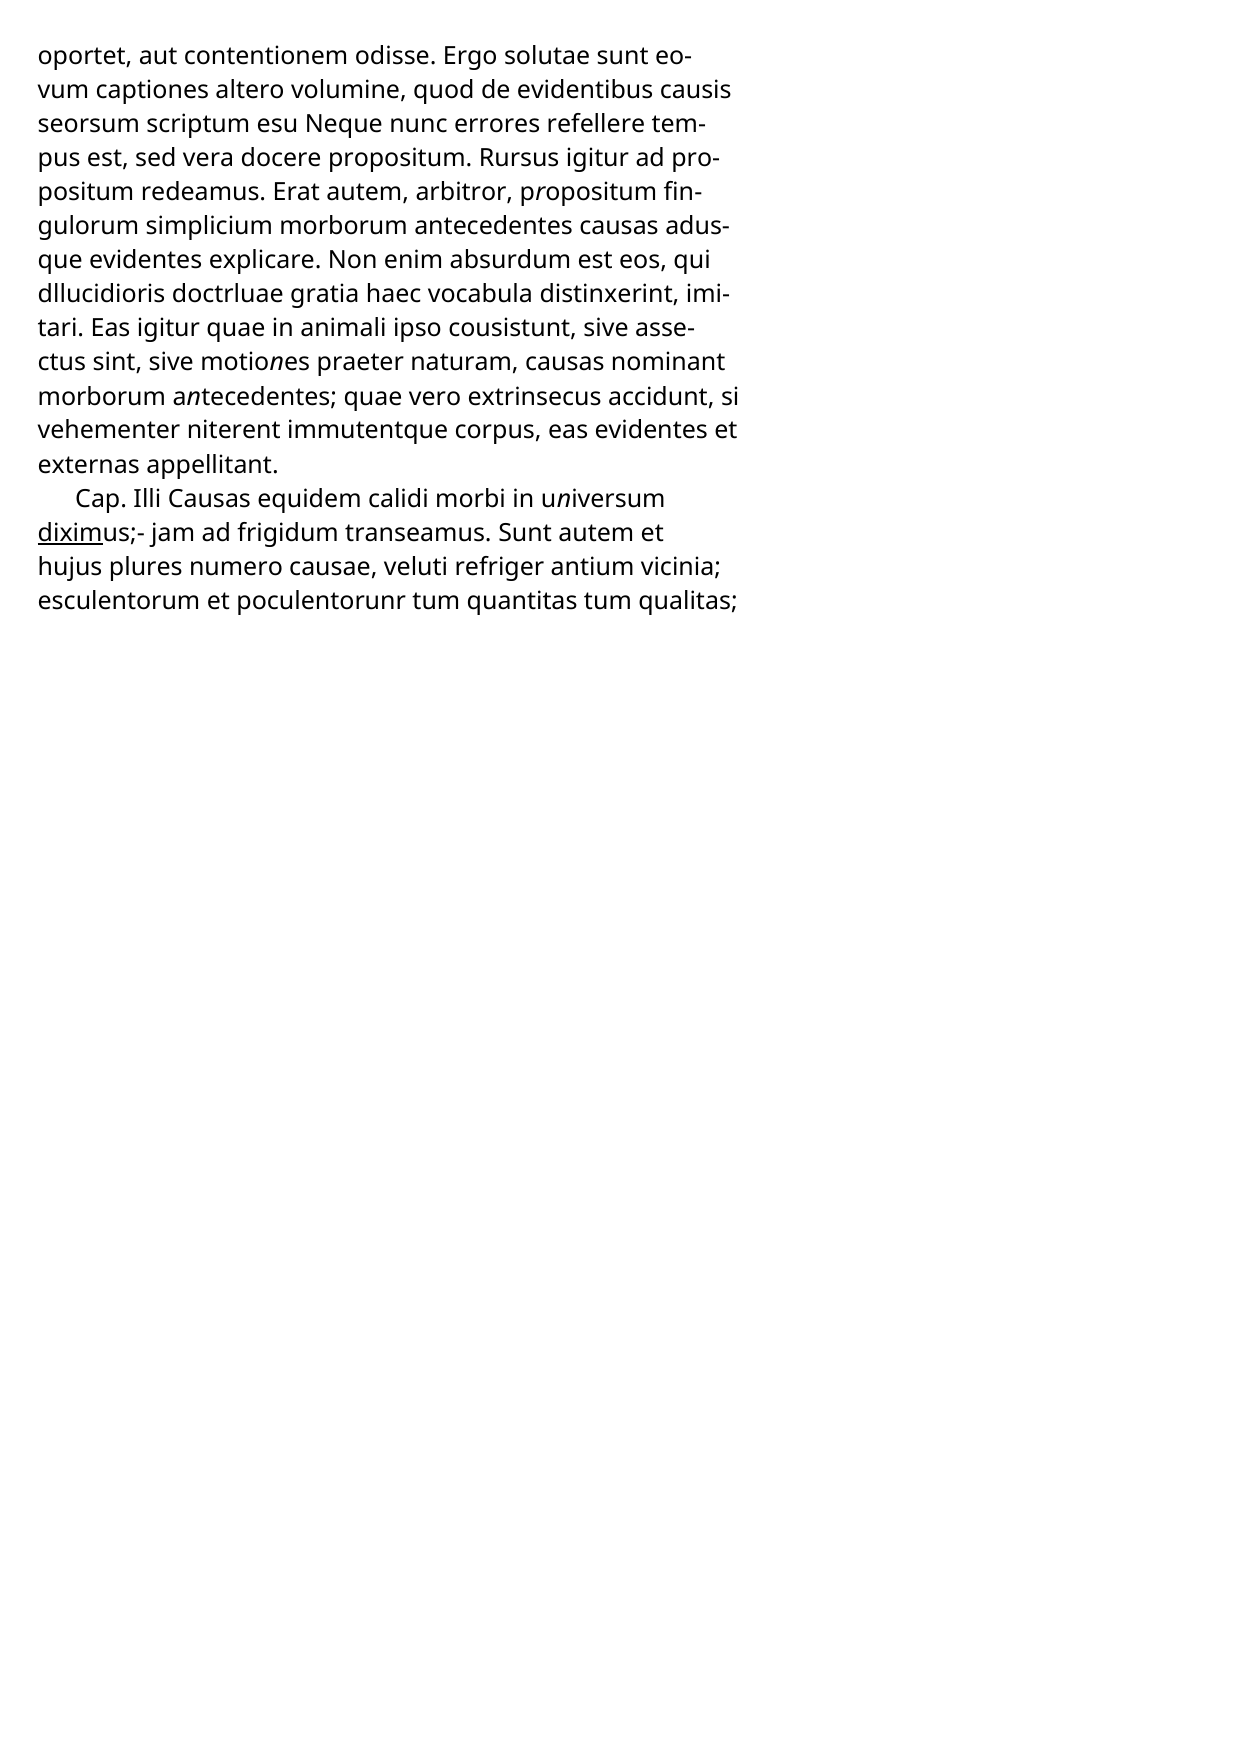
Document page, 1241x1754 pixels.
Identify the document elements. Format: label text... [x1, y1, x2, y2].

text oportet, aut contentionem odisse. Ergo solutae sunt eo- vum captiones altero volumine, quod de evidentibus causis seorsum scriptum esu Neque nunc errores refellere tem- pus est, sed vera docere propositum. Rursus igitur ad pro- positum redeamus. Erat autem, arbitror, propositum fin- gulorum simplicium morborum antecedentes causas adus- que evidentes explicare. Non enim absurdum est eos, qui dllucidioris doctrluae gratia haec vocabula distinxerint, imi- tari. Eas igitur quae in animali ipso cousistunt, sive asse- ctus sint, sive motiones praeter naturam, causas nominant morborum antecedentes; quae vero extrinsecus accidunt, si vehementer niterent immutentque corpus, eas evidentes et externas appellitant. [37, 37, 1203, 480]
text Cap. Illi Causas equidem calidi morbi in universum diximus;- jam ad frigidum transeamus. Sunt autem et hujus plures numero causae, veluti refriger antium vicinia; esculentorum et poculentorunr tum quantitas tum qualitas; [37, 480, 1203, 617]
